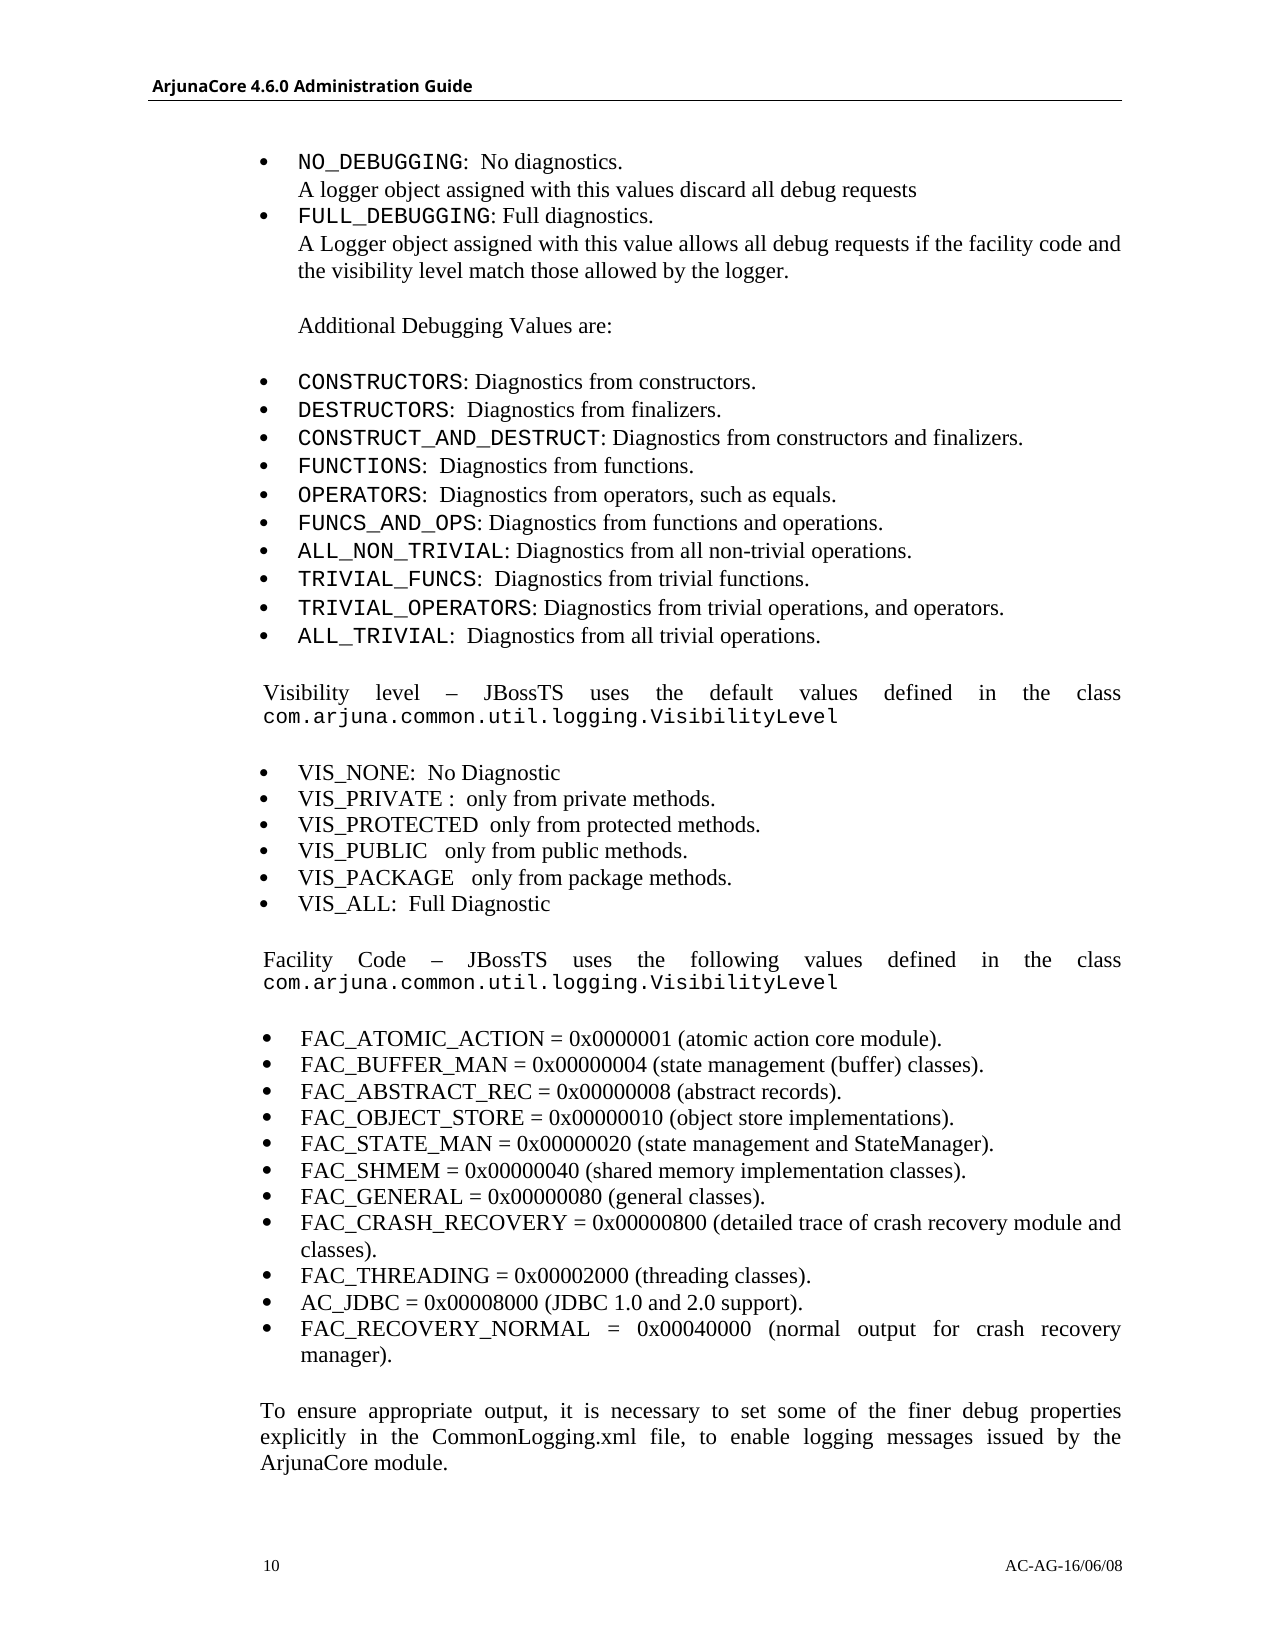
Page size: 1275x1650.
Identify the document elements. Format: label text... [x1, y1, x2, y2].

list FUNCS_AND_OPS: Diagnostics from functions and operations. [260, 509, 1122, 537]
list FULL_DEBUGGING: Full diagnostics. A Logger object assigned with this value allows all debug requests if the facility code and the visibility level match those allowed by the logger. [260, 202, 1122, 283]
list VIS_NONE: No Diagnostic [260, 758, 1122, 785]
list DESTRUCTORS: Diagnostics from finalizers. [260, 396, 1122, 424]
list VIS_PACKAGE only from package methods. [260, 864, 1122, 890]
list FAC_STATE_MAN = 0x00000020 (state management and StateManager). [263, 1130, 1122, 1157]
text To ensure appropriate output, it is necessary to set some of the finer debug properties explicitly in the CommonLogging.xml file, to enable logging messages issued by the ArjunaCore module. [260, 1397, 1122, 1476]
list FAC_ATOMIC_ACTION = 0x0000001 (atomic action core module). [263, 1025, 1122, 1051]
list AC_JDBC = 0x00008000 (JDBC 1.0 and 2.0 support). [263, 1288, 1122, 1315]
list FAC_BUFFER_MAN = 0x00000004 (state management (buffer) classes). [263, 1051, 1122, 1078]
text Visibility level – JBossTS uses the default values defined in the class com.arjuna.common.util.logging.VisibilityLevel [263, 679, 1122, 729]
list FAC_ABSTRACT_REC = 0x00000008 (abstract records). [263, 1078, 1122, 1104]
list ALL_NON_TRIVIAL: Diagnostics from all non-trivial operations. [260, 537, 1122, 566]
list FAC_RECOVERY_NORMAL = 0x00040000 (normal output for crash recovery manager). [263, 1315, 1122, 1368]
list ALL_TRIVIAL: Diagnostics from all trivial operations. [260, 622, 1122, 650]
list VIS_PRIVATE : only from private methods. [260, 785, 1122, 811]
list VIS_ALL: Full Diagnostic [260, 890, 1122, 917]
list TRIVIAL_FUNCS: Diagnostics from trivial functions. [260, 566, 1122, 594]
list FAC_GENERAL = 0x00000080 (general classes). [263, 1183, 1122, 1209]
list FAC_THREADING = 0x00002000 (threading classes). [263, 1262, 1122, 1288]
list VIS_PROTECTED only from protected methods. [260, 811, 1122, 838]
text Additional Debugging Values are: [298, 312, 1122, 339]
list FUNCTIONS: Diagnostics from functions. [260, 453, 1122, 481]
list CONSTRUCTORS: Diagnostics from constructors. [260, 368, 1122, 396]
list FAC_SHMEM = 0x00000040 (shared memory implementation classes). [263, 1157, 1122, 1183]
list OPERATORS: Diagnostics from operators, such as equals. [260, 481, 1122, 509]
list FAC_CRASH_RECOVERY = 0x00000800 (detailed trace of crash recovery module and classes). [263, 1209, 1122, 1262]
text Facility Code – JBossTS uses the following values defined in the class com.arjuna.common.util.logging.VisibilityLevel [263, 946, 1122, 996]
list NO_DEBUGGING: No diagnostics. A logger object assigned with this values discard all debug requests [260, 148, 1122, 202]
list FAC_OBJECT_STORE = 0x00000010 (object store implementations). [263, 1104, 1122, 1130]
list VIS_PUBLIC only from public methods. [260, 838, 1122, 864]
list CONSTRUCT_AND_DESTRUCT: Diagnostics from constructors and finalizers. [260, 424, 1122, 453]
list TRIVIAL_OPERATORS: Diagnostics from trivial operations, and operators. [260, 594, 1122, 622]
